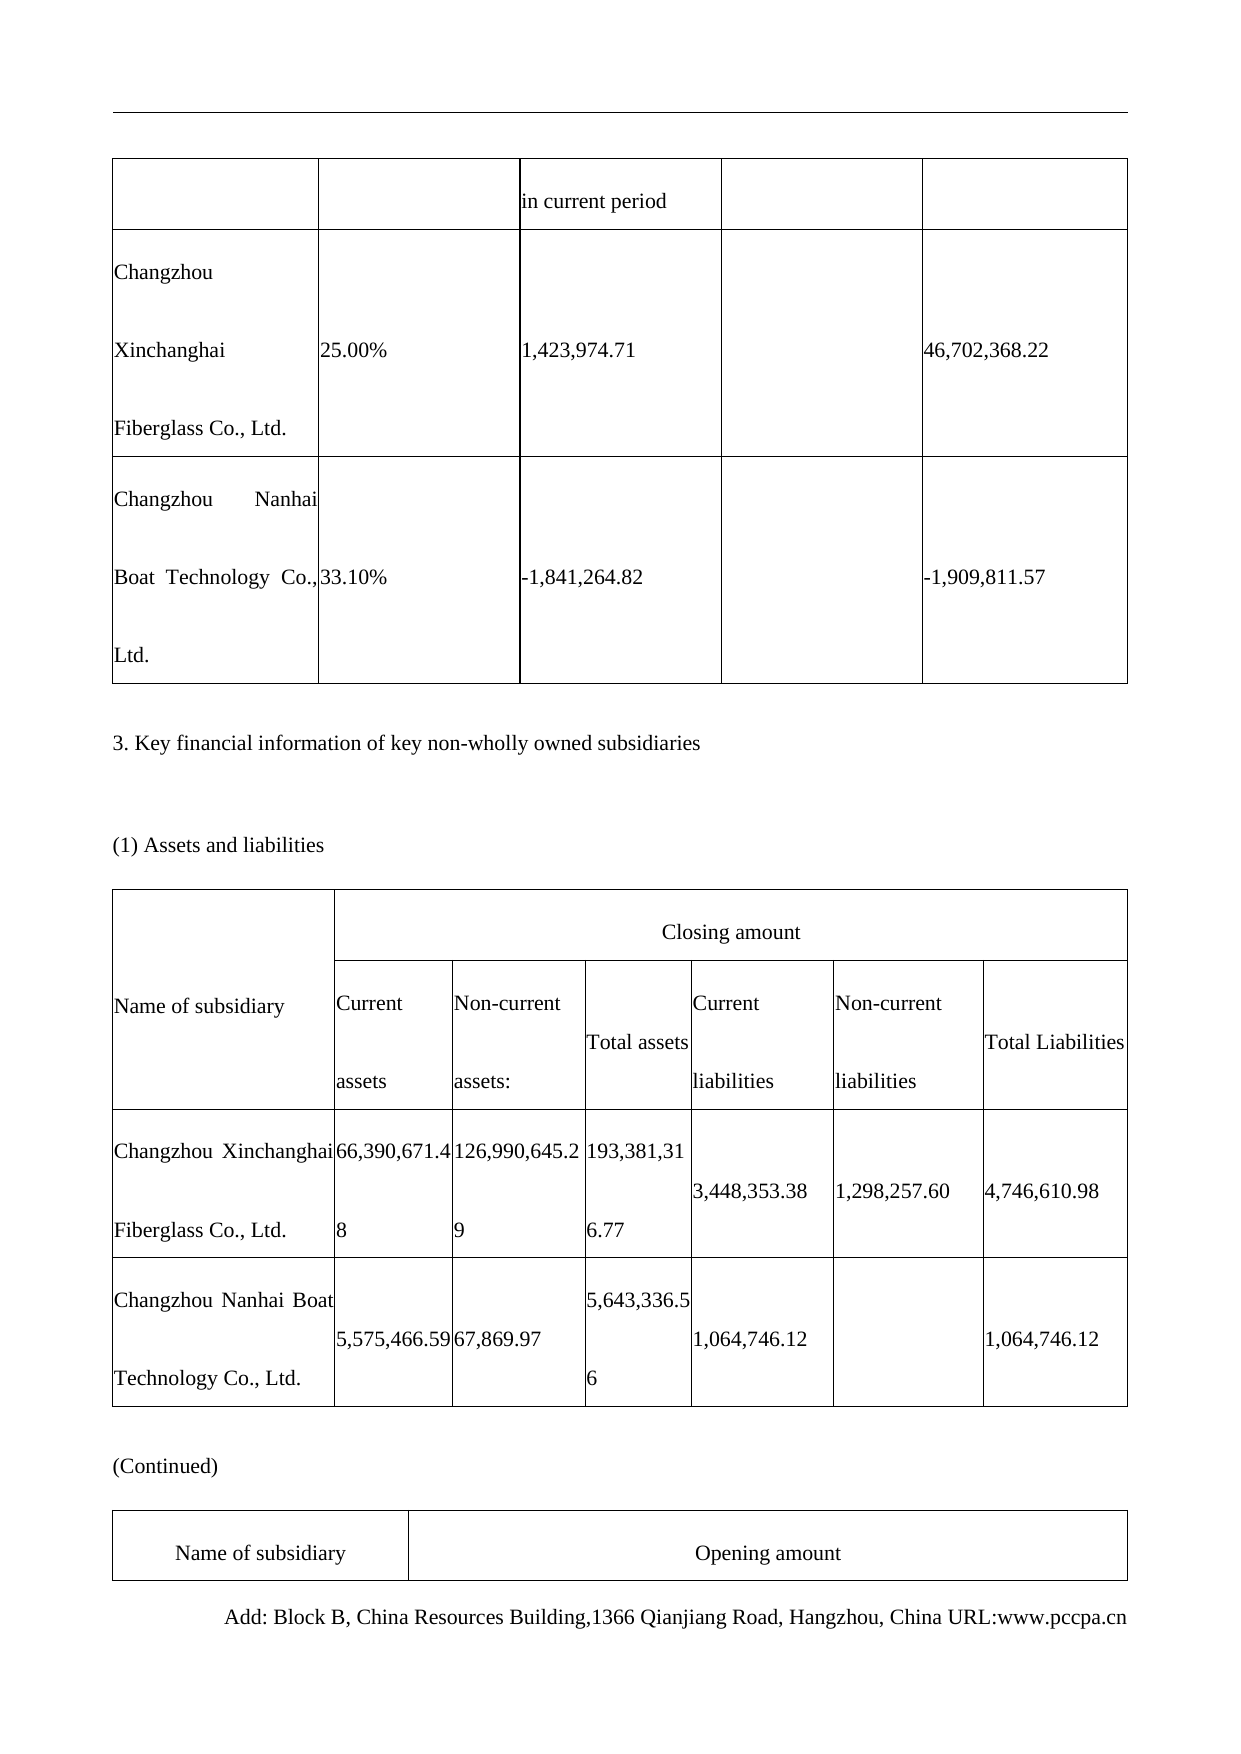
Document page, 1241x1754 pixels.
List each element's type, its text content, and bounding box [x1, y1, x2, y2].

table_cell 126,990,645.29 [453, 1110, 585, 1257]
table_cell 1,064,746.12 [984, 1258, 1127, 1406]
table_cell 1,064,746.12 [692, 1258, 833, 1406]
table_header [722, 159, 922, 229]
table_header [113, 159, 318, 229]
table_header [923, 159, 1127, 229]
table_cell 5,575,466.59 [335, 1258, 452, 1406]
table_header Name of subsidiary [113, 890, 334, 1108]
table_cell Changzhou Xinchanghai Fiberglass Co., Ltd. [113, 230, 318, 456]
table_cell Current assets [335, 961, 452, 1108]
table_cell 193,381,316.77 [586, 1110, 691, 1257]
text 3. Key financial information of key non-wholly owned subsidiaries [112, 701, 1128, 763]
table_cell [722, 457, 922, 683]
table_header in current period [521, 159, 721, 229]
table_cell 33.10% [319, 457, 519, 683]
table_cell 4,746,610.98 [984, 1110, 1127, 1257]
table_cell 25.00% [319, 230, 519, 456]
table_cell 3,448,353.38 [692, 1110, 833, 1257]
table_cell -1,909,811.57 [923, 457, 1127, 683]
table_cell -1,841,264.82 [521, 457, 721, 683]
table_header Name of subsidiary [113, 1511, 408, 1580]
table_cell Changzhou Nanhai Boat Technology Co., Ltd. [113, 1258, 334, 1406]
table_header Closing amount [335, 890, 1127, 960]
table_cell Total Liabilities [984, 961, 1127, 1108]
table_cell Changzhou Nanhai Boat Technology Co., Ltd. [113, 457, 318, 683]
table_cell [722, 230, 922, 456]
text (1) Assets and liabilities [112, 803, 1128, 866]
table_cell [834, 1258, 983, 1406]
table_cell Non-current assets: [453, 961, 585, 1108]
table_cell 1,298,257.60 [834, 1110, 983, 1257]
table_cell Current liabilities [692, 961, 833, 1108]
table_header Opening amount [409, 1511, 1127, 1580]
table_cell 66,390,671.48 [335, 1110, 452, 1257]
table_cell 1,423,974.71 [521, 230, 721, 456]
table_cell Total assets [586, 961, 691, 1108]
table_cell 46,702,368.22 [923, 230, 1127, 456]
table_cell Non-current liabilities [834, 961, 983, 1108]
table_cell Changzhou Xinchanghai Fiberglass Co., Ltd. [113, 1110, 334, 1257]
table_header [319, 159, 519, 229]
table_cell 5,643,336.56 [586, 1258, 691, 1406]
text (Continued) [112, 1424, 1128, 1486]
table_cell 67,869.97 [453, 1258, 585, 1406]
